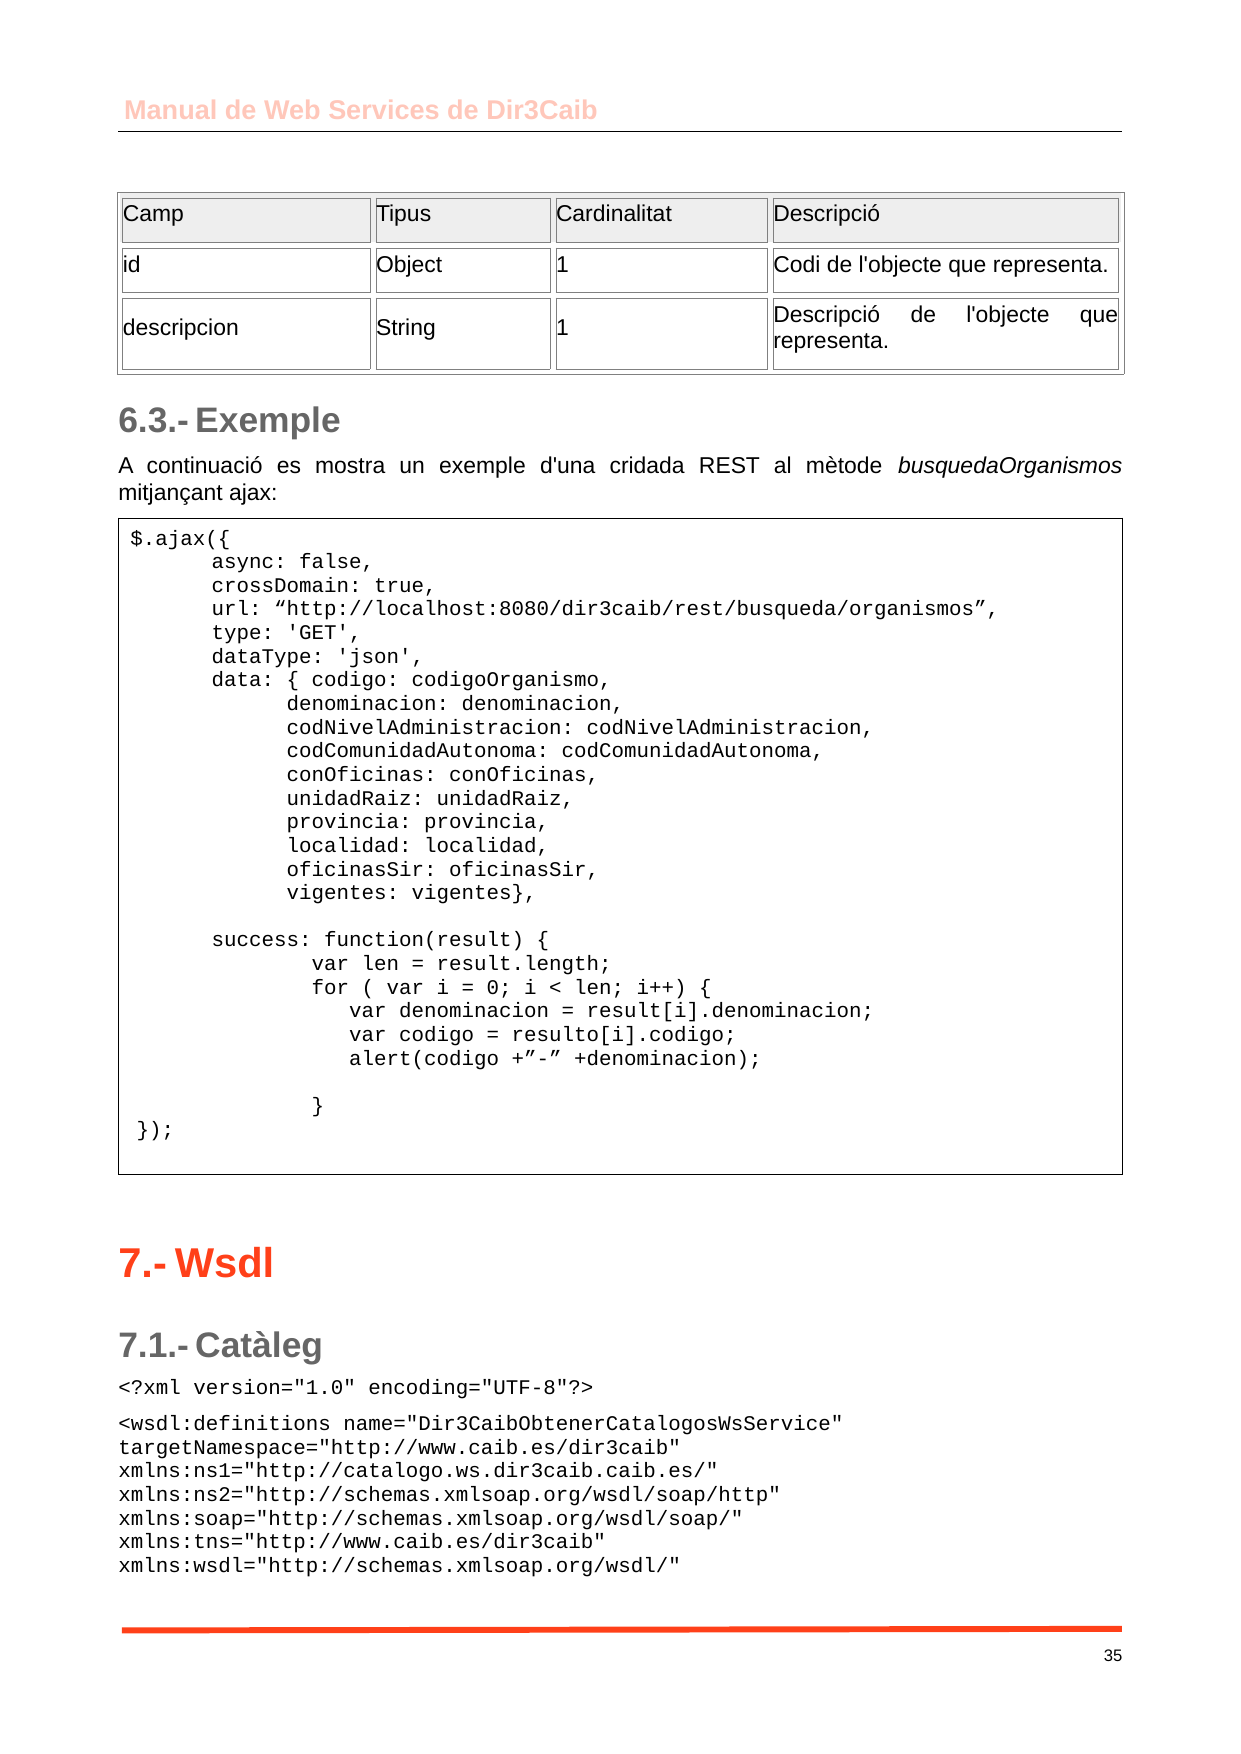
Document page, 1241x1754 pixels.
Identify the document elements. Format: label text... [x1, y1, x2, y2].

text A continuació es mostra un exemple d'una cridada REST al mètode busquedaOrganismos mitjançant ajax: [118, 452, 1122, 505]
table_header Descripció [770, 193, 1121, 242]
subtitle Catàleg [118, 1324, 1122, 1364]
table_header Camp [120, 193, 373, 242]
table_cell 1 [553, 242, 770, 292]
table_cell 1 [553, 292, 770, 369]
subtitle Exemple [118, 399, 1122, 440]
text <wsdl:definitions name="Dir3CaibObtenerCatalogosWsService" targetNamespace="http://www.caib.es/dir3caib" xmlns:ns1="http://catalogo.ws.dir3caib.caib.es/" xmlns:ns2="http://schemas.xmlsoap.org/wsdl/soap/http" xmlns:soap="http://schemas.xmlsoap.org/wsdl/soap/" xmlns:tns="http://www.caib.es/dir3caib" xmlns:wsdl="http://schemas.xmlsoap.org/wsdl/" [118, 1413, 1122, 1579]
table_cell Descripció de l'objecte que representa. [770, 292, 1121, 369]
table_header Tipus [373, 193, 553, 242]
subtitle Wsdl [118, 1238, 1122, 1286]
table_cell Codi de l'objecte que representa. [770, 242, 1121, 292]
table_cell descripcion [120, 292, 373, 369]
table_cell id [120, 242, 373, 292]
table_cell String [373, 292, 553, 369]
table_cell Object [373, 242, 553, 292]
text <?xml version="1.0" encoding="UTF-8"?> [118, 1377, 1122, 1401]
table_header $.ajax({ async: false, crossDomain: true, url: “http://localhost:8080/dir3caib/rest/busqueda/organismos”, type: 'GET', dataType: 'json', data: { codigo: codigoOrganismo, denominacion: denominacion, codNivelAdministracion: codNivelAdministracion, codComunidadAutonoma: codComunidadAutonoma, conOficinas: conOficinas, unidadRaiz: unidadRaiz, provincia: provincia, localidad: localidad, oficinasSir: oficinasSir, vigentes: vigentes}, success: function(result) { var len = result.length; for ( var i = 0; i < len; i++) { var denominacion = result[i].denominacion; var codigo = resulto[i].codigo; alert(codigo +”-” +denominacion); } }); [119, 519, 1122, 1174]
table_header Cardinalitat [553, 193, 770, 242]
